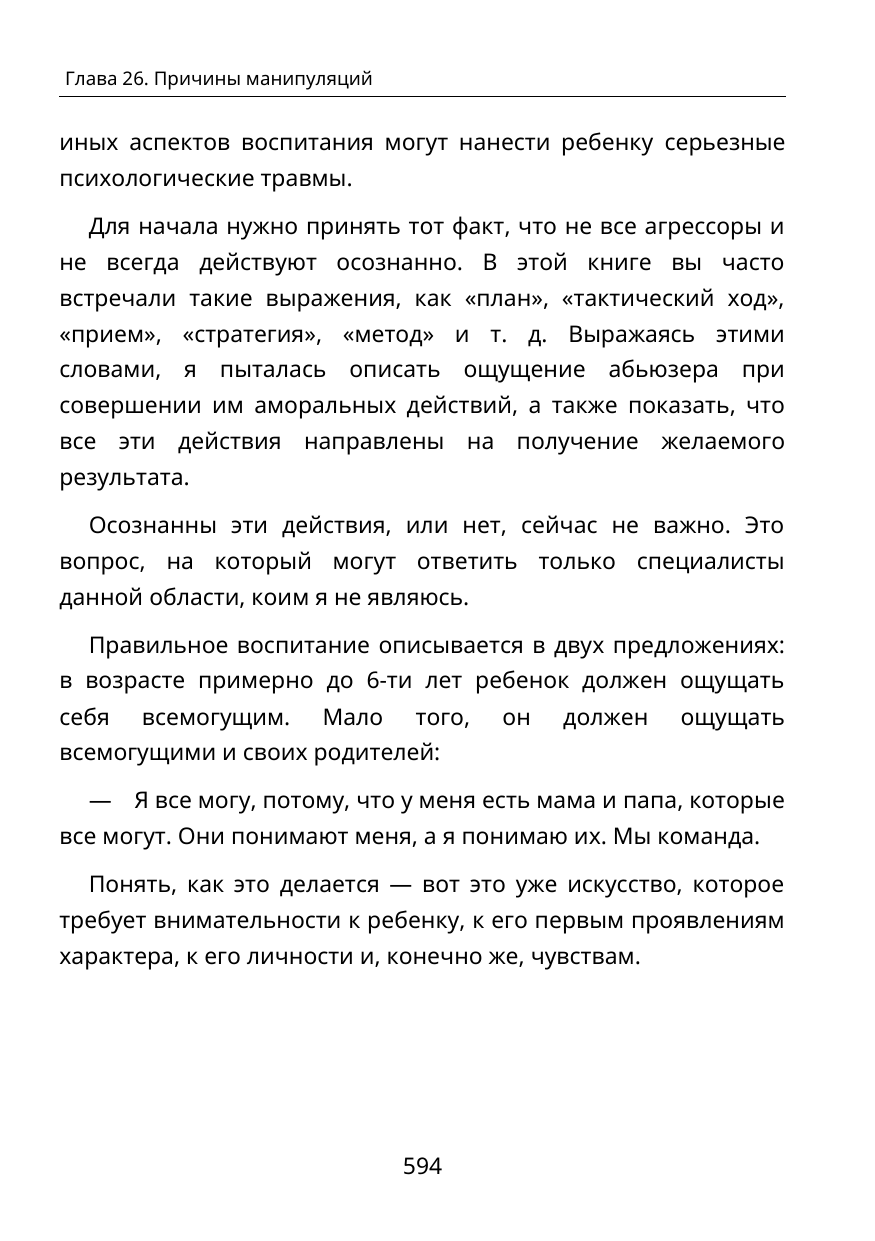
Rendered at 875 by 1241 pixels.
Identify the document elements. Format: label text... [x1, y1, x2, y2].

list Я все могу, потому, что у меня есть мама и папа, которые все могут. Они понимают меня, а я понимаю их. Мы команда. [59, 784, 786, 851]
text Понять, как это делается — вот это уже искусство, которое требует внимательности к ребенку, к его первым проявлениям характера, к его личности и, конечно же, чувствам. [59, 868, 786, 971]
text Для начала нужно принять тот факт, что не все агрессоры и не всегда действуют осознанно. В этой книге вы часто встречали такие выражения, как «план», «тактический ход», «прием», «стратегия», «метод» и т. д. Выражаясь этими словами, я пыталась описать ощущение абьюзера при совершении им аморальных действий, а также показать, что все эти действия направлены на получение желаемого результата. [59, 210, 786, 492]
text Осознанны эти действия, или нет, сейчас не важно. Это вопрос, на который могут ответить только специалисты данной области, коим я не являюсь. [59, 509, 786, 612]
text иных аспектов воспитания могут нанести ребенку серьезные психологические травмы. [59, 126, 786, 193]
text Правильное воспитание описывается в двух предложениях: в возрасте примерно до 6-ти лет ребенок должен ощущать себя всемогущим. Мало того, он должен ощущать всемогущими и своих родителей: [59, 628, 786, 768]
